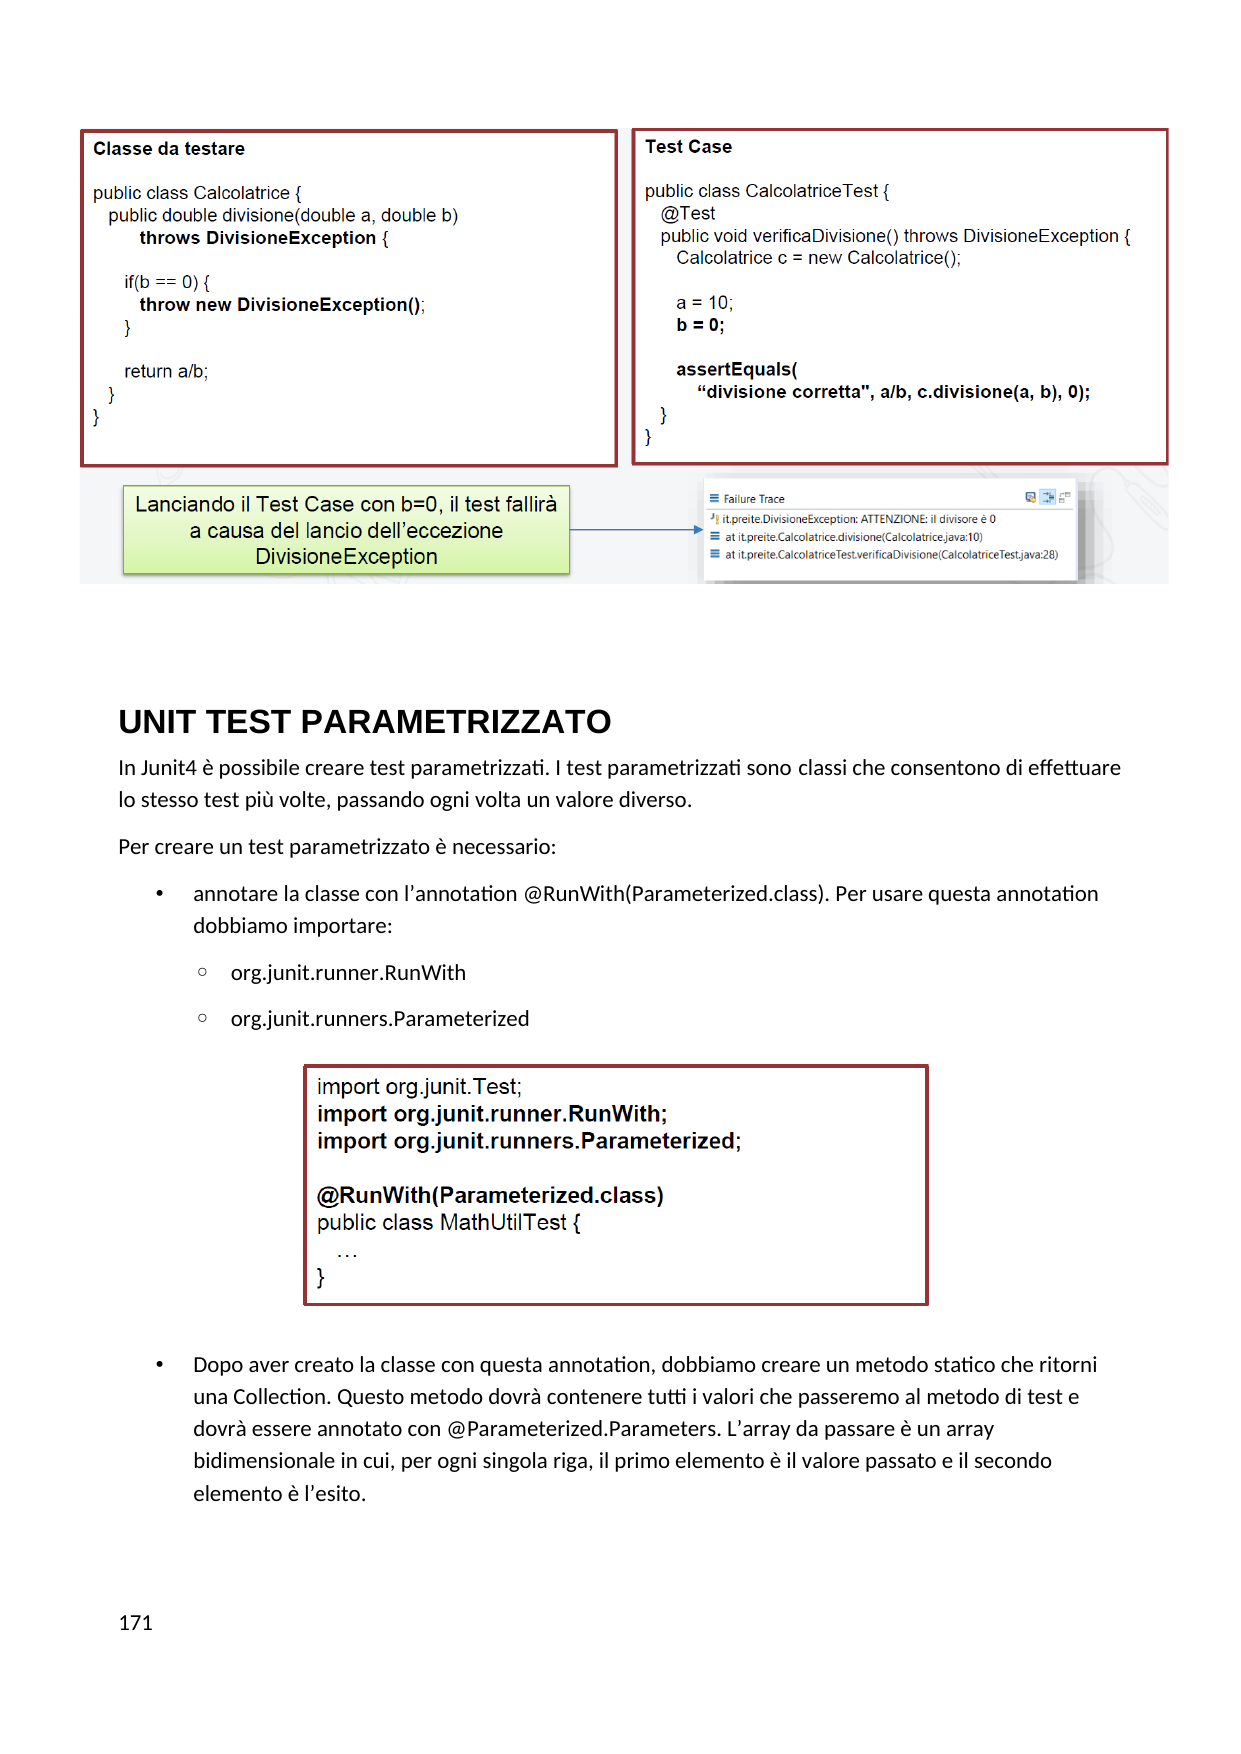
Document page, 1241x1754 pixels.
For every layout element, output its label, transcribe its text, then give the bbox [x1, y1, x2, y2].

list org.junit.runner.RunWith [193, 958, 1122, 986]
list org.junit.runners.Parameterized [193, 1004, 1122, 1032]
picture [79, 128, 1169, 584]
picture [302, 1064, 929, 1306]
list Dopo aver creato la classe con questa annotation, dobbiamo creare un metodo statico che ritorni una Collection. Questo metodo dovrà contenere tutti i valori che passeremo al metodo di test e dovrà essere annotato con @Parameterized.Parameters. L’array da passare è un array bidimensionale in cui, per ogni singola riga, il primo elemento è il valore passato e il secondo elemento è l’esito. [156, 1350, 1122, 1507]
list annotare la classe con l’annotation @RunWith(Parameterized.class). Per usare questa annotation dobbiamo importare: [156, 879, 1122, 939]
text In Junit4 è possibile creare test parametrizzati. I test parametrizzati sono classi che consentono di effettuare lo stesso test più volte, passando ogni volta un valore diverso. [118, 753, 1122, 813]
text Per creare un test parametrizzato è necessario: [118, 832, 1122, 860]
subtitle UNIT TEST PARAMETRIZZATO [118, 702, 1122, 740]
